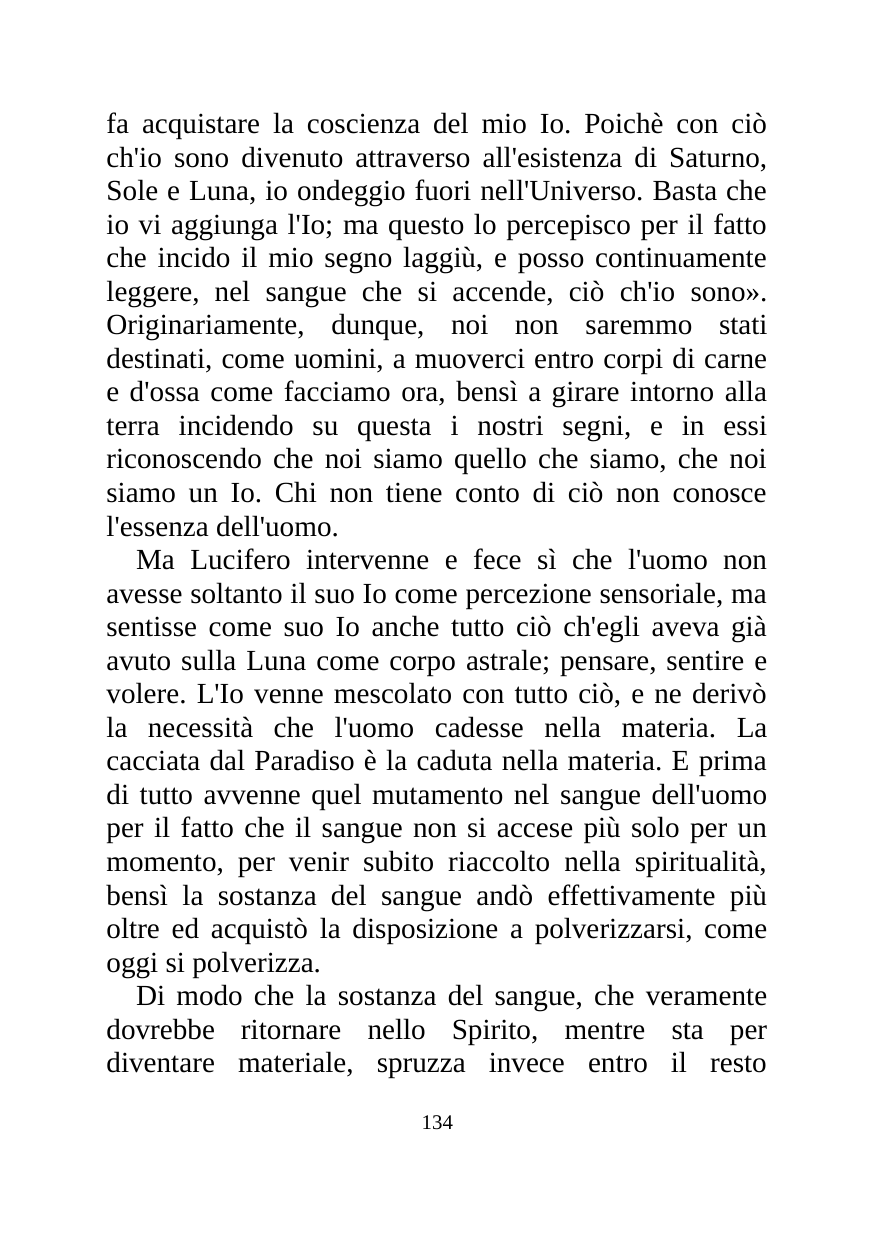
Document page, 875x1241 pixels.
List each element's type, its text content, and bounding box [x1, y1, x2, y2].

text fa acquistare la coscienza del mio Io. Poichè con ciò ch'io sono divenuto attraverso all'esistenza di Saturno, Sole e Luna, io ondeggio fuori nell'Universo. Basta che io vi aggiunga l'Io; ma questo lo percepisco per il fatto che incido il mio segno laggiù, e posso continuamente leggere, nel sangue che si accende, ciò ch'io sono». Originariamente, dunque, noi non saremmo stati destinati, come uomini, a muoverci entro corpi di carne e d'ossa come facciamo ora, bensì a girare intorno alla terra incidendo su questa i nostri segni, e in essi riconoscendo che noi siamo quello che siamo, che noi siamo un Io. Chi non tiene conto di ciò non conosce l'essenza dell'uomo. [106, 106, 768, 542]
text Ma Lucifero intervenne e fece sì che l'uomo non avesse soltanto il suo Io come percezione sensoriale, ma sentisse come suo Io anche tutto ciò ch'egli aveva già avuto sulla Luna come corpo astrale; pensare, sentire e volere. L'Io venne mescolato con tutto ciò, e ne derivò la necessità che l'uomo cadesse nella materia. La cacciata dal Paradiso è la caduta nella materia. E prima di tutto avvenne quel mutamento nel sangue dell'uomo per il fatto che il sangue non si accese più solo per un momento, per venir subito riaccolto nella spiritualità, bensì la sostanza del sangue andò effettivamente più oltre ed acquistò la disposizione a polverizzarsi, come oggi si polverizza. [106, 542, 768, 978]
text Di modo che la sostanza del sangue, che veramente dovrebbe ritornare nello Spirito, mentre sta per diventare materiale, spruzza invece entro il resto [106, 978, 768, 1079]
